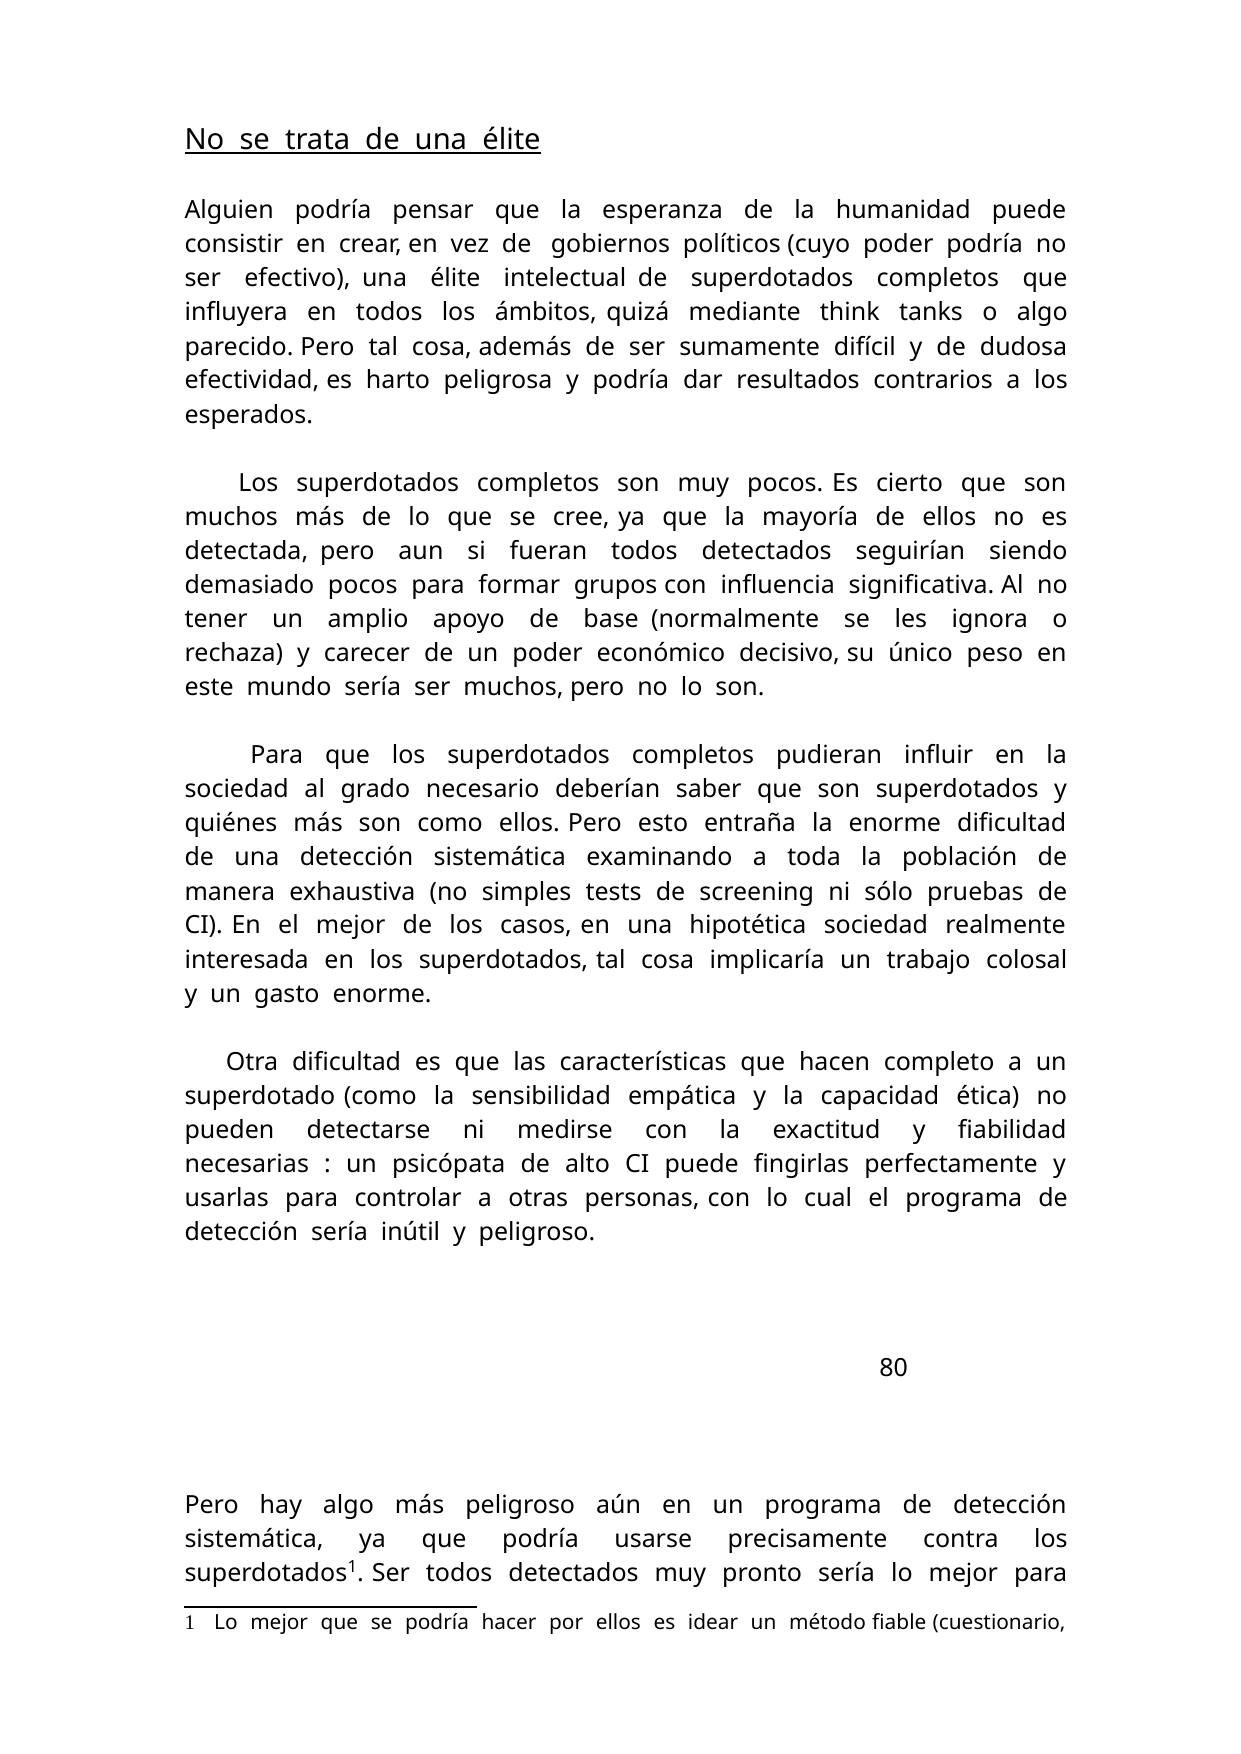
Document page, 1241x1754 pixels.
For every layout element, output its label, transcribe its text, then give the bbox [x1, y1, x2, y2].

text Para que los superdotados completos pudieran influir en la sociedad al grado necesario deberían saber que son superdotados y quiénes más son como ellos. Pero esto entraña la enorme dificultad de una detección sistemática examinando a toda la población de manera exhaustiva (no simples tests de screening ni sólo pruebas de CI). En el mejor de los casos, en una hipotética sociedad realmente interesada en los superdotados, tal cosa implicaría un trabajo colosal y un gasto enorme. [184, 737, 1069, 1009]
text 91 [184, 1350, 1069, 1384]
text Pero hay algo más peligroso aún en un programa de detección sistemática, ya que podría usarse precisamente contra los superdotados. Ser todos detectados muy pronto sería lo mejor para [184, 1486, 1069, 1588]
text Los superdotados completos son muy pocos. Es cierto que son muchos más de lo que se cree, ya que la mayoría de ellos no es detectada, pero aun si fueran todos detectados seguirían siendo demasiado pocos para formar grupos con influencia significativa. Al no tener un amplio apoyo de base (normalmente se les ignora o rechaza) y carecer de un poder económico decisivo, su único peso en este mundo sería ser muchos, pero no lo son. [184, 464, 1069, 703]
text No se trata de una élite [184, 118, 1069, 158]
text Lo mejor que se podría hacer por ellos es idear un método fiable (cuestionario, [184, 1607, 1069, 1636]
text Alguien podría pensar que la esperanza de la humanidad puede consistir en crear, en vez de gobiernos políticos (cuyo poder podría no ser efectivo), una élite intelectual de superdotados completos que influyera en todos los ámbitos, quizá mediante think tanks o algo parecido. Pero tal cosa, además de ser sumamente difícil y de dudosa efectividad, es harto peligrosa y podría dar resultados contrarios a los esperados. [184, 192, 1069, 430]
text Otra dificultad es que las características que hacen completo a un superdotado (como la sensibilidad empática y la capacidad ética) no pueden detectarse ni medirse con la exactitud y fiabilidad necesarias : un psicópata de alto CI puede fingirlas perfectamente y usarlas para controlar a otras personas, con lo cual el programa de detección sería inútil y peligroso. [184, 1043, 1069, 1248]
